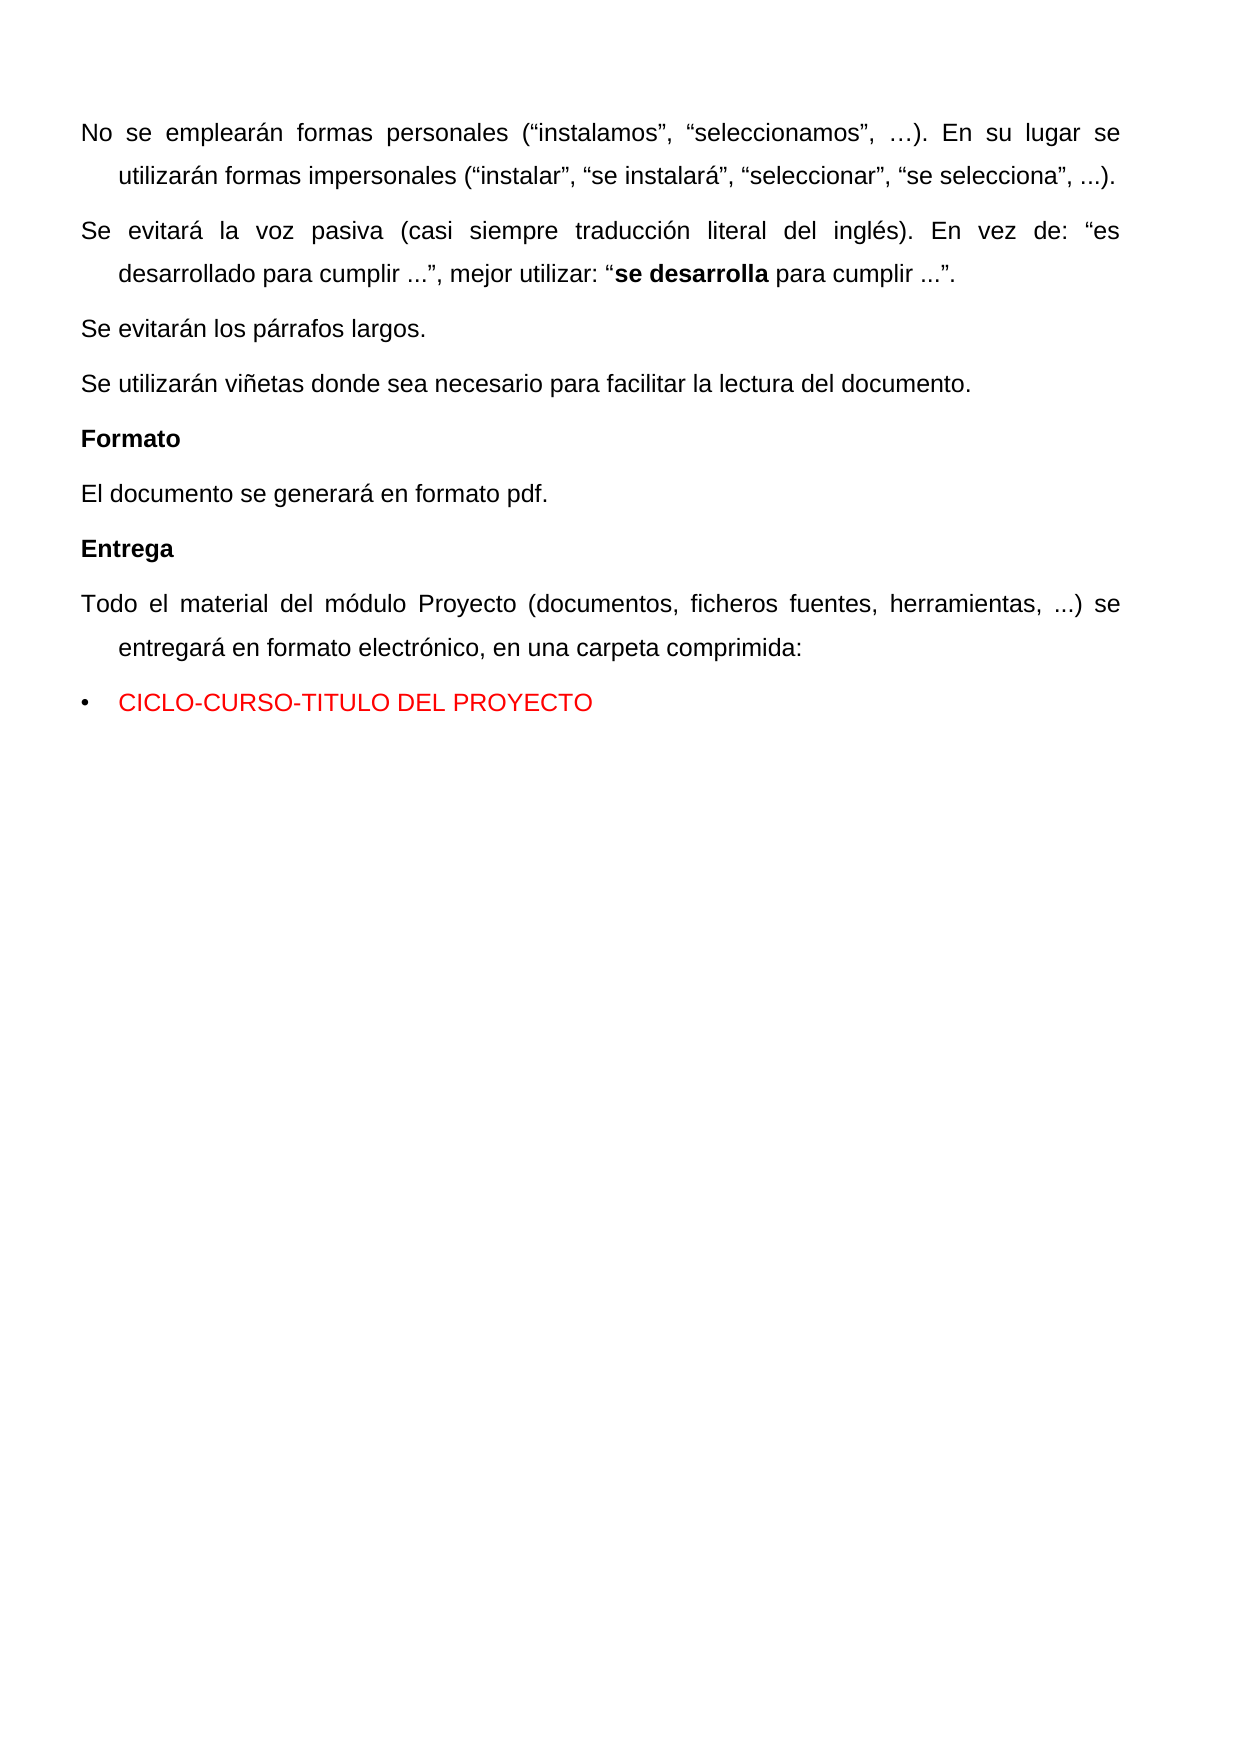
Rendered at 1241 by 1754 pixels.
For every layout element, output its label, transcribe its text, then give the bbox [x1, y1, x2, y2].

text No se emplearán formas personales (“instalamos”, “seleccionamos”, …). En su lugar se utilizarán formas impersonales (“instalar”, “se instalará”, “seleccionar”, “se selecciona”, ...). [81, 118, 1122, 190]
text Formato [81, 424, 1122, 453]
text Se evitarán los párrafos largos. [81, 314, 1122, 343]
text Se evitará la voz pasiva (casi siempre traducción literal del inglés). En vez de: “es desarrollado para cumplir ...”, mejor utilizar: “se desarrolla para cumplir ...”. [81, 216, 1122, 288]
text El documento se generará en formato pdf. [81, 479, 1122, 508]
text Se utilizarán viñetas donde sea necesario para facilitar la lectura del documento. [81, 369, 1122, 398]
text Entrega [81, 534, 1122, 563]
text Todo el material del módulo Proyecto (documentos, ficheros fuentes, herramientas, ...) se entregará en formato electrónico, en una carpeta comprimida: [81, 589, 1122, 661]
list CICLO-CURSO-TITULO DEL PROYECTO [81, 687, 1122, 716]
